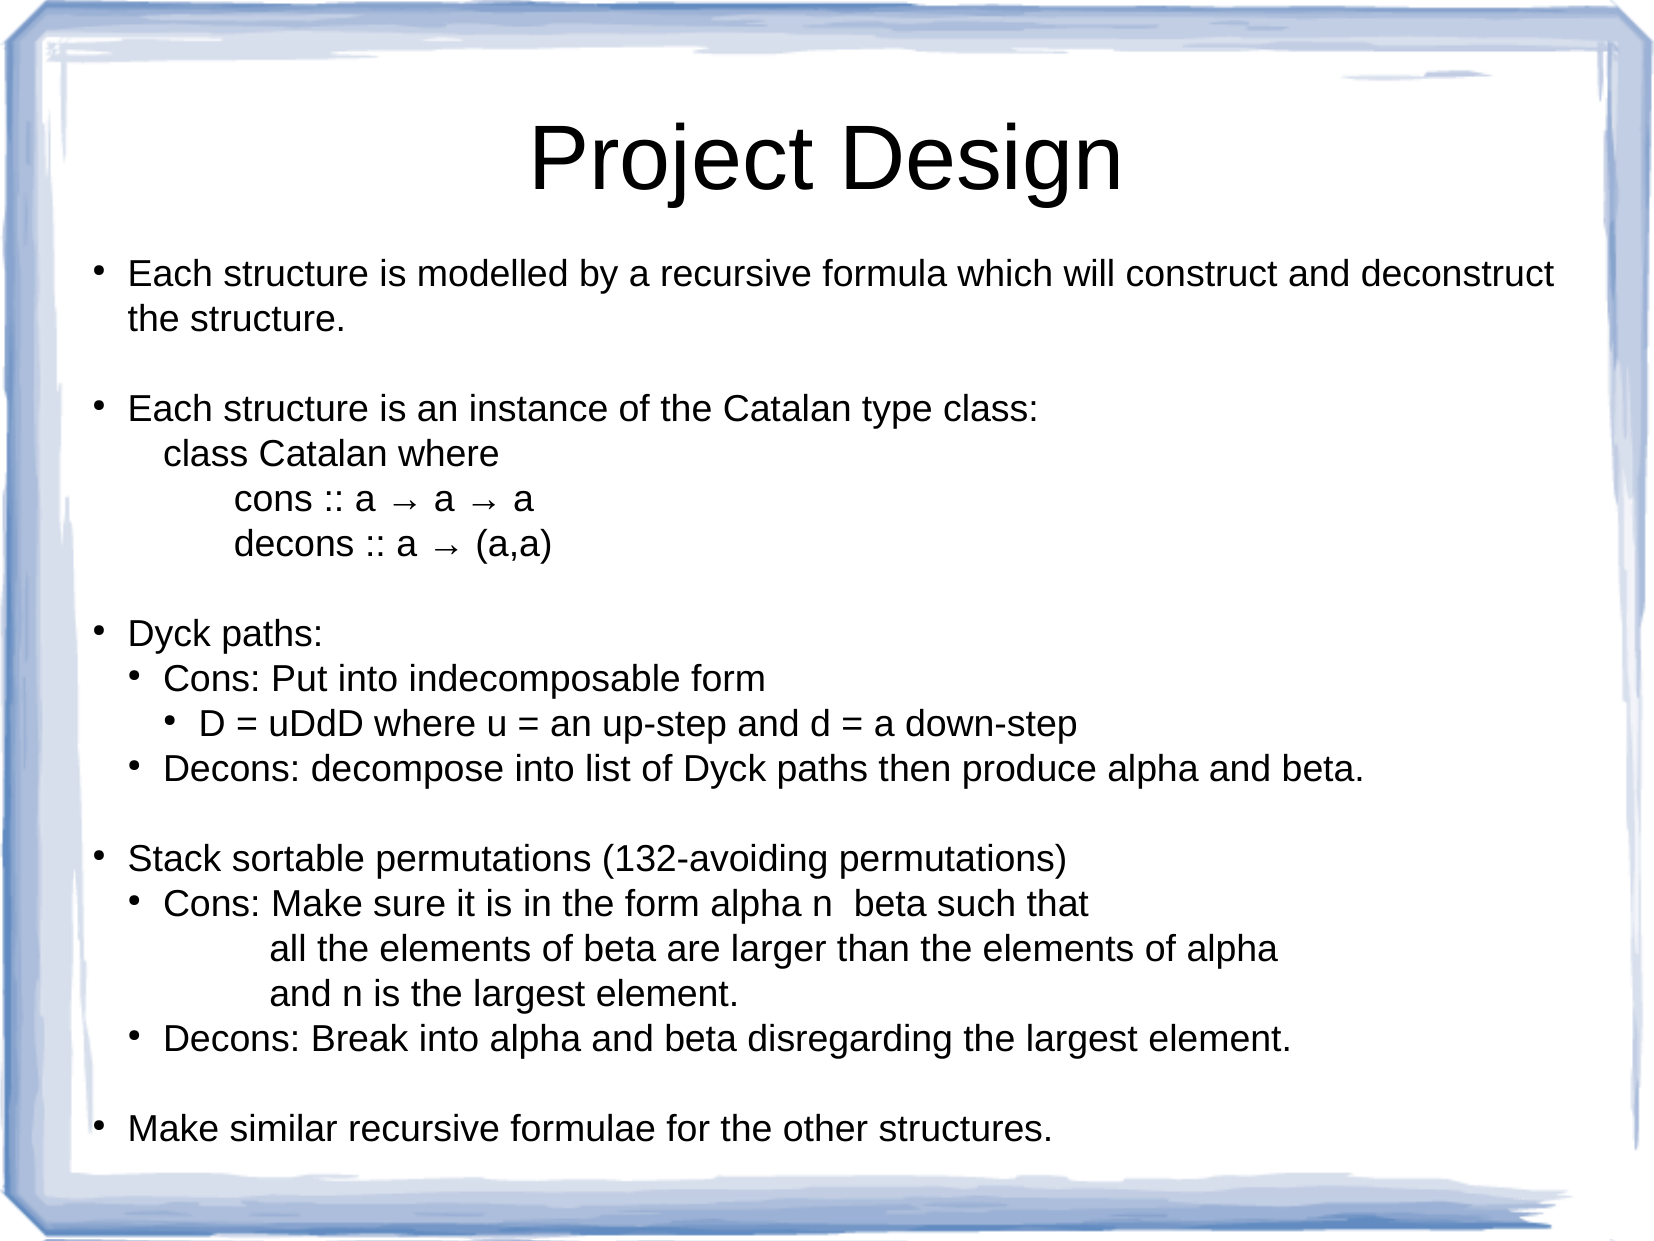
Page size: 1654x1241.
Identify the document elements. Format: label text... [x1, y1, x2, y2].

text_box Each structure is modelled by a recursive formula which will construct and deconstruct the structure. Each structure is an instance of the Catalan type class: class Catalan where cons :: a → a → a decons :: a → (a,a) Dyck paths: Cons: Put into indecomposable form D = uDdD where u = an up-step and d = a down-step Decons: decompose into list of Dyck paths then produce alpha and beta. Stack sortable permutations (132-avoiding permutations) Cons: Make sure it is in the form alpha n beta such that all the elements of beta are larger than the elements of alpha and n is the largest element. Decons: Break into alpha and beta disregarding the largest element. Make similar recursive formulae for the other structures. [92, 249, 1548, 969]
text_box Project Design [82, 49, 1571, 257]
picture [0, 0, 1654, 1241]
